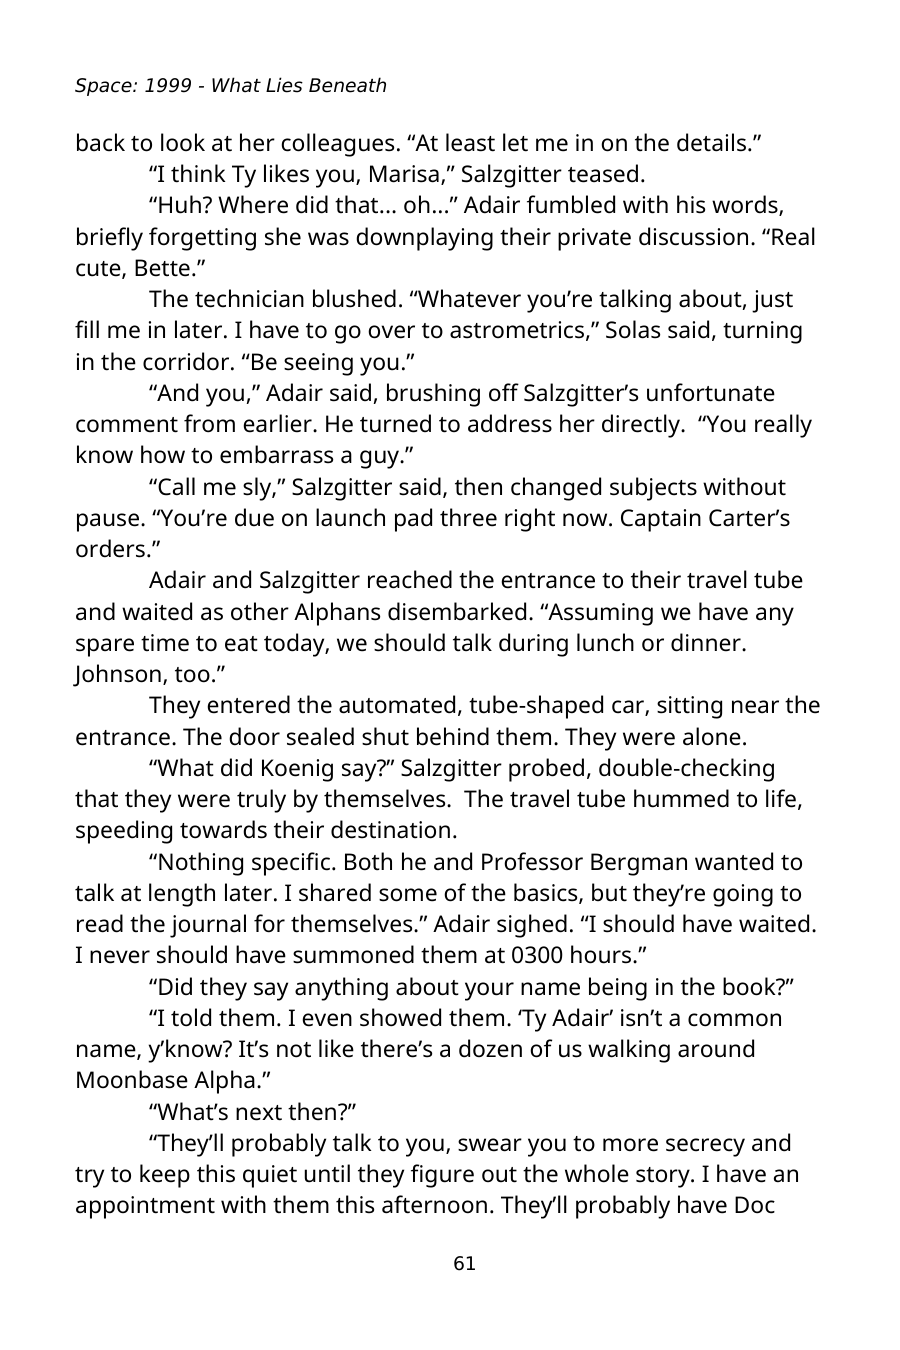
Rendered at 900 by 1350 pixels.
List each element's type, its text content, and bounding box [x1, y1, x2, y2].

text Adair and Salzgitter reached the entrance to their travel tube and waited as other Alphans disembarked. “Assuming we have any spare time to eat today, we should talk during lunch or dinner. Johnson, too.” [75, 564, 825, 689]
text “Huh? Where did that... oh...” Adair fumbled with his words, briefly forgetting she was downplaying their private discussion. “Real cute, Bette.” [75, 189, 825, 283]
text “Call me sly,” Salzgitter said, then changed subjects without pause. “You’re due on launch pad three right now. Captain Carter’s orders.” [75, 471, 825, 564]
text “And you,” Adair said, brushing off Salzgitter’s unfortunate comment from earlier. He turned to address her directly. “You really know how to embarrass a guy.” [75, 377, 825, 471]
text “What did Koenig say?” Salzgitter probed, double-checking that they were truly by themselves. The travel tube hummed to life, speeding towards their destination. [75, 752, 825, 846]
text They entered the automated, tube-shaped car, sitting near the entrance. The door sealed shut behind them. They were alone. [75, 689, 825, 752]
text back to look at her colleagues. “At least let me in on the details.” [75, 127, 825, 158]
text “I told them. I even showed them. ‘Ty Adair’ isn’t a common name, y’know? It’s not like there’s a dozen of us walking around Moonbase Alpha.” [75, 1002, 825, 1096]
text The technician blushed. “Whatever you’re talking about, just fill me in later. I have to go over to astrometrics,” Solas said, turning in the corridor. “Be seeing you.” [75, 283, 825, 377]
text “What’s next then?” [75, 1096, 825, 1127]
text “Nothing specific. Both he and Professor Bergman wanted to talk at length later. I shared some of the basics, but they’re going to read the journal for themselves.” Adair sighed. “I should have waited. I never should have summoned them at 0300 hours.” [75, 846, 825, 971]
text “They’ll probably talk to you, swear you to more secrecy and try to keep this quiet until they figure out the whole story. I have an appointment with them this afternoon. They’ll probably have Doc [75, 1127, 825, 1221]
text “Did they say anything about your name being in the book?” [75, 971, 825, 1002]
text “I think Ty likes you, Marisa,” Salzgitter teased. [75, 158, 825, 189]
